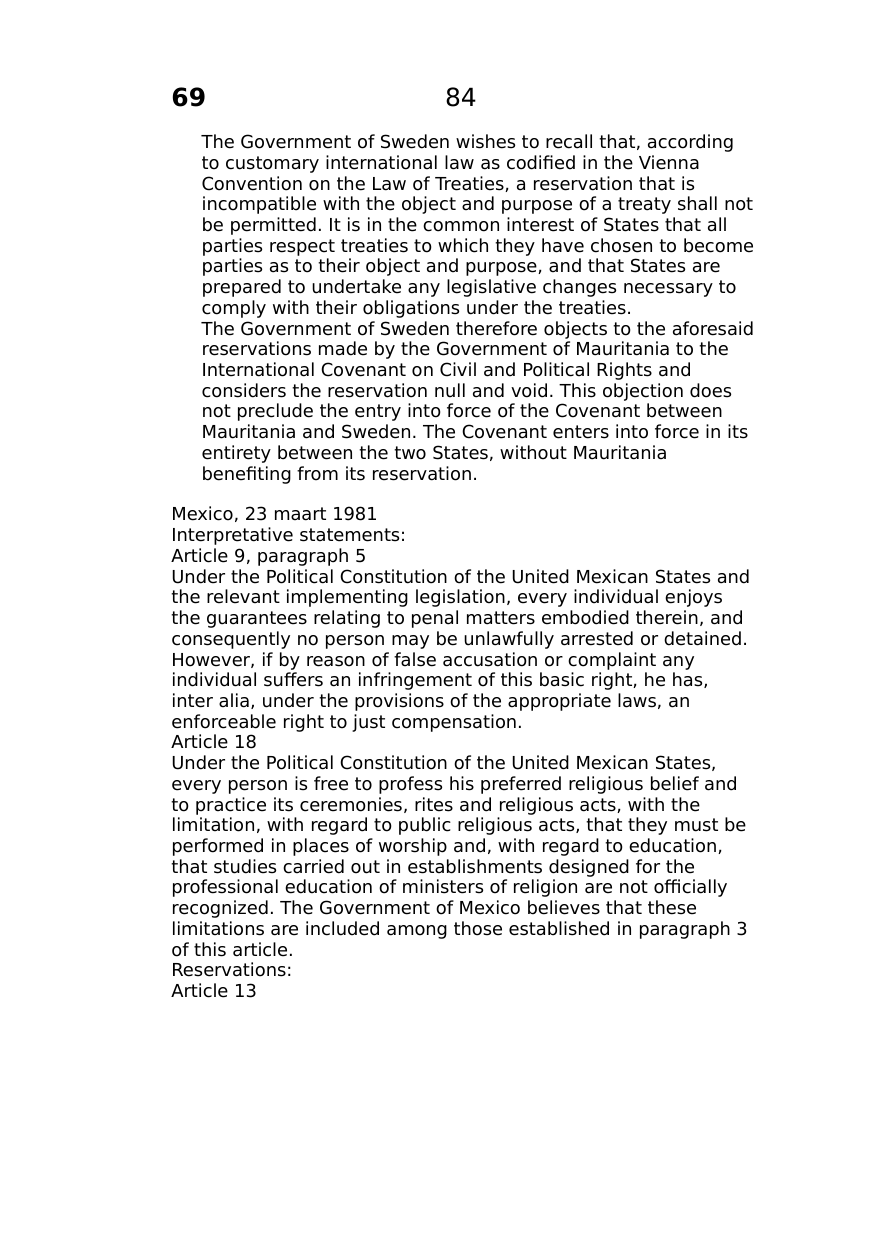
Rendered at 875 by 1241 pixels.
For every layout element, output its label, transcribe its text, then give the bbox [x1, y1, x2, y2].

text Article 13 [171, 981, 756, 1002]
text Reservations: [171, 960, 756, 981]
text Under the Political Constitution of the United Mexican States, every person is free to profess his preferred religious belief and to practice its ceremonies, rites and religious acts, with the limitation, with regard to public religious acts, that they must be performed in places of worship and, with regard to education, that studies carried out in establishments designed for the professional education of ministers of religion are not officially recognized. The Government of Mexico believes that these limitations are included among those established in paragraph 3 of this article. [171, 753, 756, 960]
text The Government of Sweden therefore objects to the aforesaid reservations made by the Government of Mauritania to the International Covenant on Civil and Political Rights and considers the reservation null and void. This objection does not preclude the entry into force of the Covenant between Mauritania and Sweden. The Covenant enters into force in its entirety between the two States, without Mauritania benefiting from its reservation. [201, 318, 756, 484]
text Article 9, paragraph 5 [171, 546, 756, 566]
text Article 18 [171, 732, 756, 753]
text Mexico, 23 maart 1981 [171, 504, 756, 525]
text Under the Political Constitution of the United Mexican States and the relevant implementing legislation, every individual enjoys the guarantees relating to penal matters embodied therein, and consequently no person may be unlawfully arrested or detained. However, if by reason of false accusation or complaint any individual suffers an infringement of this basic right, he has, inter alia, under the provisions of the appropriate laws, an enforceable right to just compensation. [171, 566, 756, 732]
text Interpretative statements: [171, 525, 756, 546]
text The Government of Sweden wishes to recall that, according to customary international law as codified in the Vienna Convention on the Law of Treaties, a reservation that is incompatible with the object and purpose of a treaty shall not be permitted. It is in the common interest of States that all parties respect treaties to which they have chosen to become parties as to their object and purpose, and that States are prepared to undertake any legislative changes necessary to comply with their obligations under the treaties. [201, 132, 756, 318]
